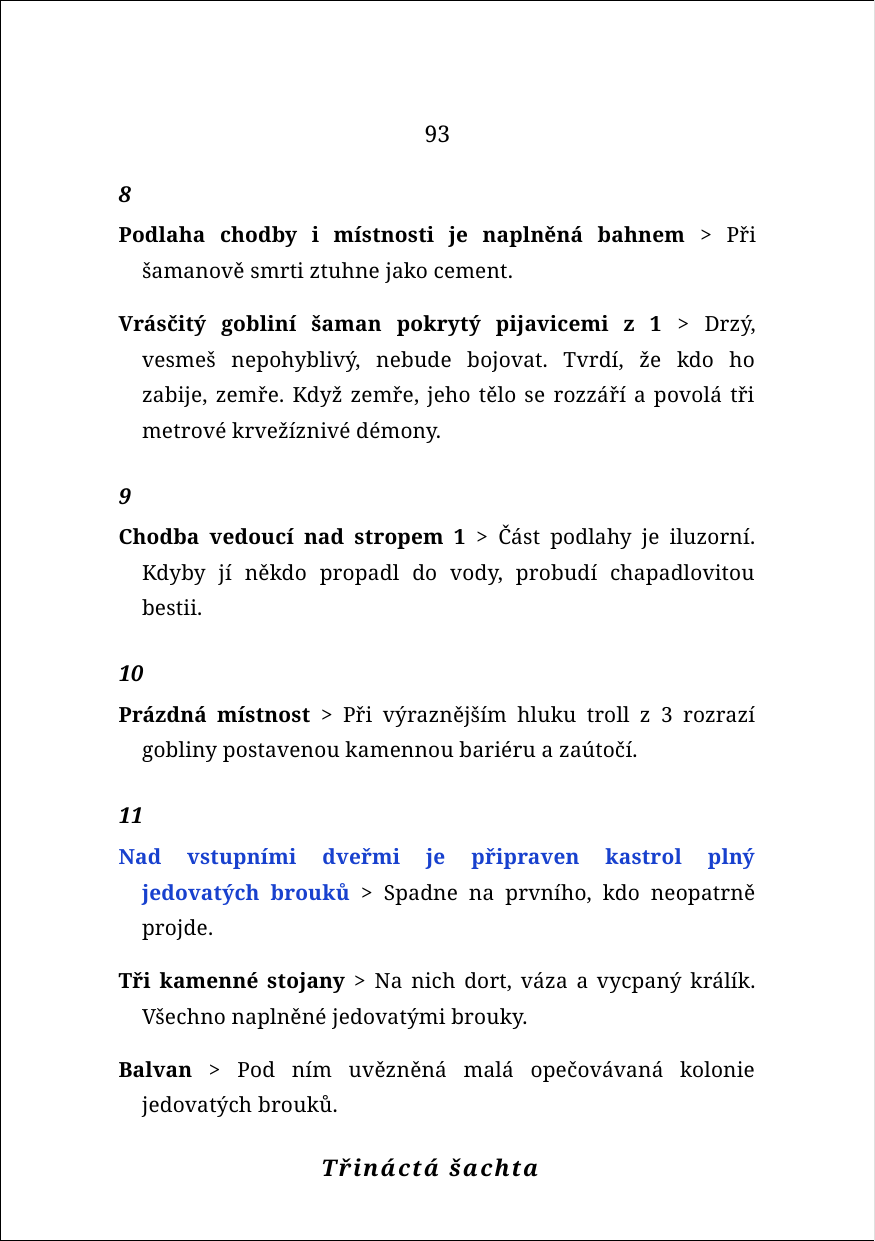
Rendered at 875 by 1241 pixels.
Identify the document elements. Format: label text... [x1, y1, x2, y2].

text Podlaha chodby i místnosti je naplněná bahnem > Při šamanově smrti ztuhne jako cement. [118, 221, 756, 284]
subtitle 10 [118, 658, 756, 688]
text Prázdná místnost > Při výraznějším hluku troll z 3 rozrazí gobliny postavenou kamennou bariéru a zaútočí. [118, 700, 756, 764]
text Balvan > Pod ním uvězněná malá opečovávaná kolonie jedovatých brouků. [118, 1055, 756, 1119]
text Nad vstupními dveřmi je připraven kastrol plný jedovatých brouků > Spadne na prvního, kdo neopatrně projde. [118, 842, 756, 942]
subtitle 9 [118, 481, 756, 511]
subtitle 11 [118, 801, 756, 830]
text Chodba vedoucí nad stropem 1 > Část podlahy je iluzorní. Kdyby jí někdo propadl do vody, probudí chapadlovitou bestii. [118, 522, 756, 622]
text Vrásčitý gobliní šaman pokrytý pijavicemi z 1 > Drzý, vesmeš nepohyblivý, nebude bojovat. Tvrdí, že kdo ho zabije, zemře. Když zemře, jeho tělo se rozzáří a povolá tři metrové krvežíznivé démony. [118, 309, 756, 444]
text Tři kamenné stojany > Na nich dort, váza a vycpaný králík. Všechno naplněné jedovatými brouky. [118, 966, 756, 1030]
subtitle 8 [118, 179, 756, 209]
